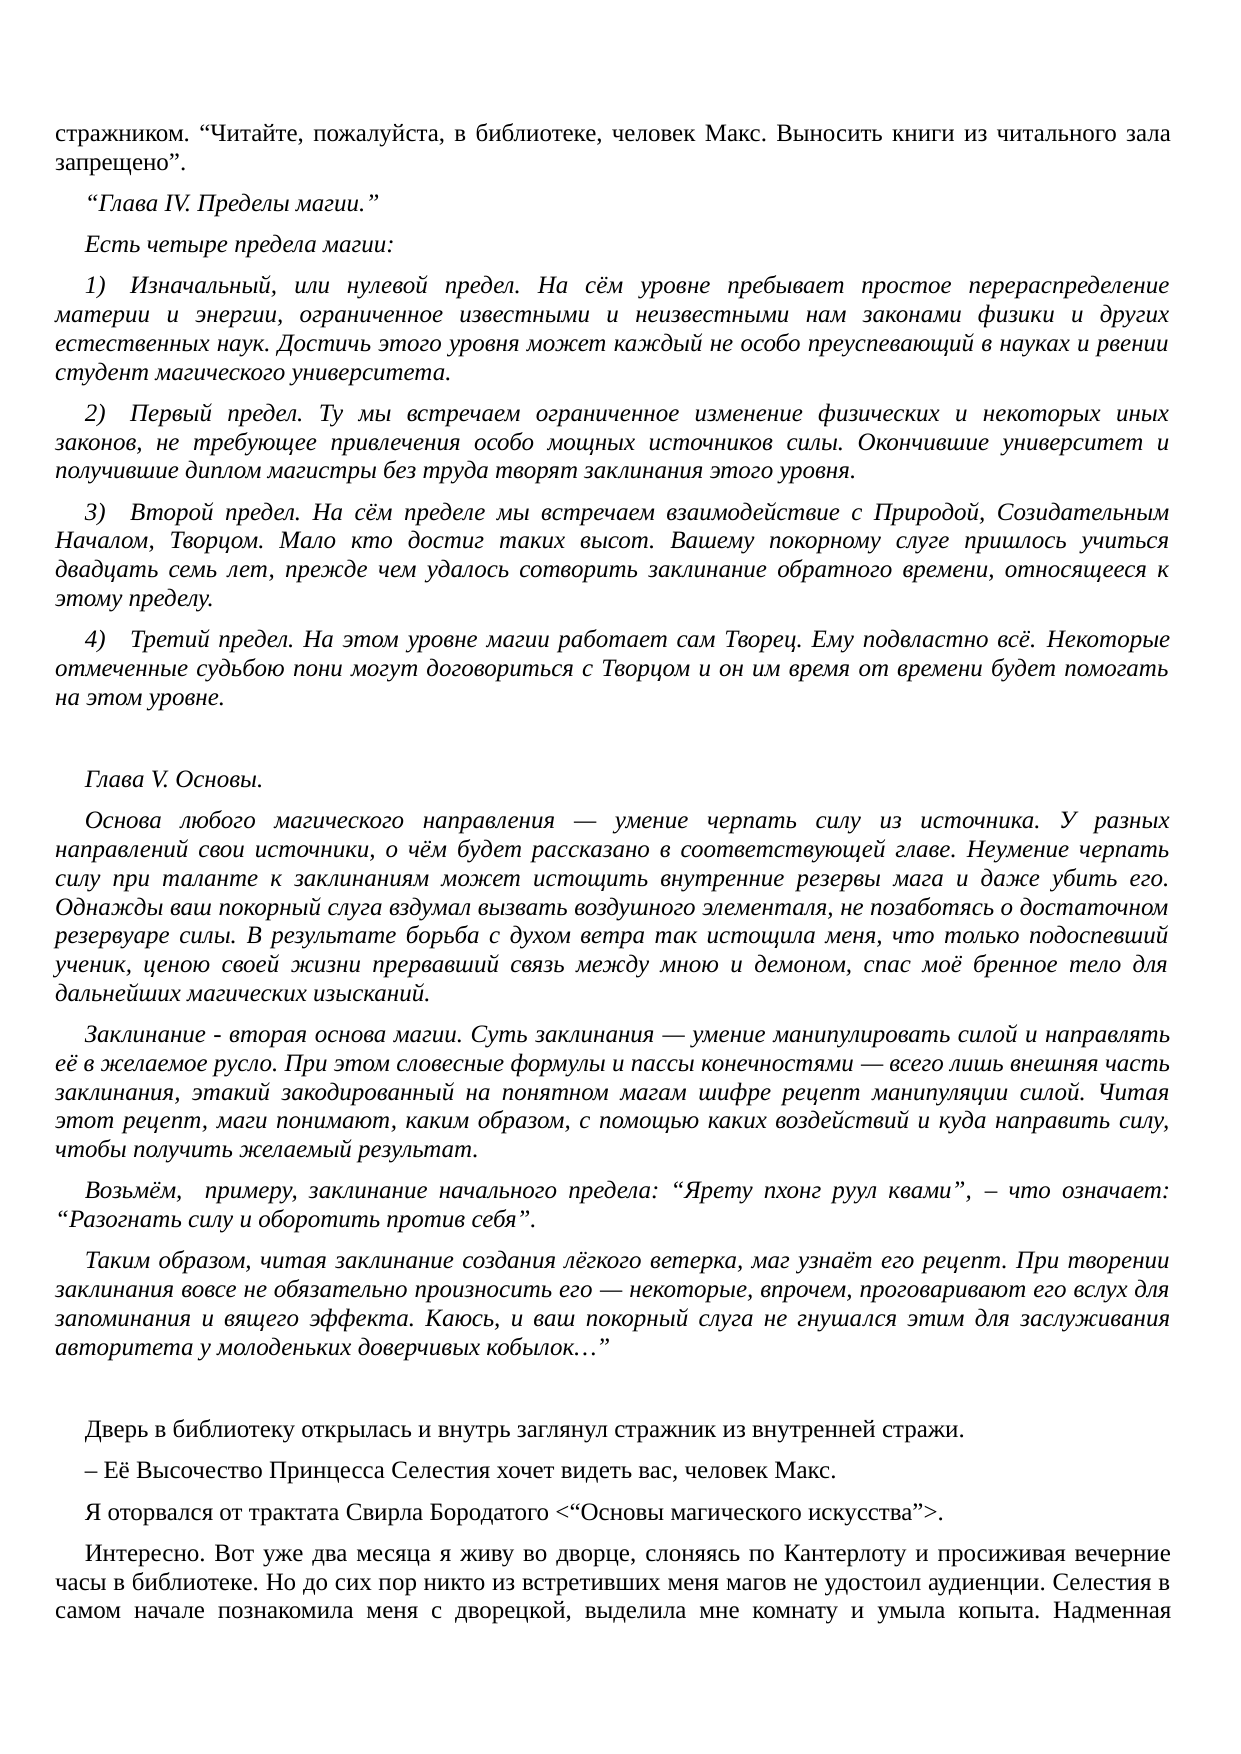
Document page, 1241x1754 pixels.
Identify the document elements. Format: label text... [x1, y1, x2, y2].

list Первый предел. Ту мы встречаем ограниченное изменение физических и некоторых иных законов, не требующее привлечения особо мощных источников силы. Окончившие университет и получившие диплом магистры без труда творят заклинания этого уровня. [55, 398, 1172, 484]
text Заклинание - вторая основа магии. Суть заклинания — умение манипулировать силой и направлять её в желаемое русло. При этом словесные формулы и пассы конечностями — всего лишь внешняя часть заклинания, этакий закодированный на понятном магам шифре рецепт манипуляции силой. Читая этот рецепт, маги понимают, каким образом, с помощью каких воздействий и куда направить силу, чтобы получить желаемый результат. [55, 1019, 1172, 1163]
text Таким образом, читая заклинание создания лёгкого ветерка, маг узнаёт его рецепт. При творении заклинания вовсе не обязательно произносить его — некоторые, впрочем, проговаривают его вслух для запоминания и вящего эффекта. Каюсь, и ваш покорный слуга не гнушался этим для заслуживания авторитета у молоденьких доверчивых кобылок…” [55, 1246, 1172, 1361]
text Дверь в библиотеку открылась и внутрь заглянул стражник из внутренней стражи. [55, 1414, 1172, 1443]
text Есть четыре предела магии: [55, 229, 1172, 258]
text Основа любого магического направления — умение черпать силу из источника. У разных направлений свои источники, о чём будет рассказано в соответствующей главе. Неумение черпать силу при таланте к заклинаниям может истощить внутренние резервы мага и даже убить его. Однажды ваш покорный слуга вздумал вызвать воздушного элементаля, не позаботясь о достаточном резервуаре силы. В результате борьба с духом ветра так истощила меня, что только подоспевший ученик, ценою своей жизни прервавший связь между мною и демоном, спас моё бренное тело для дальнейших магических изысканий. [55, 806, 1172, 1007]
text Возьмём, примеру, заклинание начального предела: “Ярету пхонг руул квами”, – что означает: “Разогнать силу и оборотить против себя”. [55, 1176, 1172, 1233]
list Второй предел. На сём пределе мы встречаем взаимодействие с Природой, Созидательным Началом, Творцом. Мало кто достиг таких высот. Вашему покорному слуге пришлось учиться двадцать семь лет, прежде чем удалось сотворить заклинание обратного времени, относящееся к этому пределу. [55, 497, 1172, 612]
list Третий предел. На этом уровне магии работает сам Творец. Ему подвластно всё. Некоторые отмеченные судьбою пони могут договориться с Творцом и он им время от времени будет помогать на этом уровне. [55, 624, 1172, 711]
text Интересно. Вот уже два месяца я живу во дворце, слоняясь по Кантерлоту и просиживая вечерние часы в библиотеке. Но до сих пор никто из встретивших меня магов не удостоил аудиенции. Селестия в самом начале познакомила меня с дворецкой, выделила мне комнату и умыла копыта. Надменная [55, 1538, 1172, 1624]
text “Глава IV. Пределы магии.” [55, 188, 1172, 217]
text – Её Высочество Принцесса Селестия хочет видеть вас, человек Макс. [55, 1456, 1172, 1484]
text Я оторвался от трактата Свирла Бородатого <“Основы магического искусства”>. [55, 1497, 1172, 1526]
text стражником. “Читайте, пожалуйста, в библиотеке, человек Макс. Выносить книги из читального зала запрещено”. [55, 118, 1172, 176]
list Изначальный, или нулевой предел. На сём уровне пребывает простое перераспределение материи и энергии, ограниченное известными и неизвестными нам законами физики и других естественных наук. Достичь этого уровня может каждый не особо преуспевающий в науках и рвении студент магического университета. [55, 271, 1172, 386]
text Глава V. Основы. [55, 764, 1172, 793]
